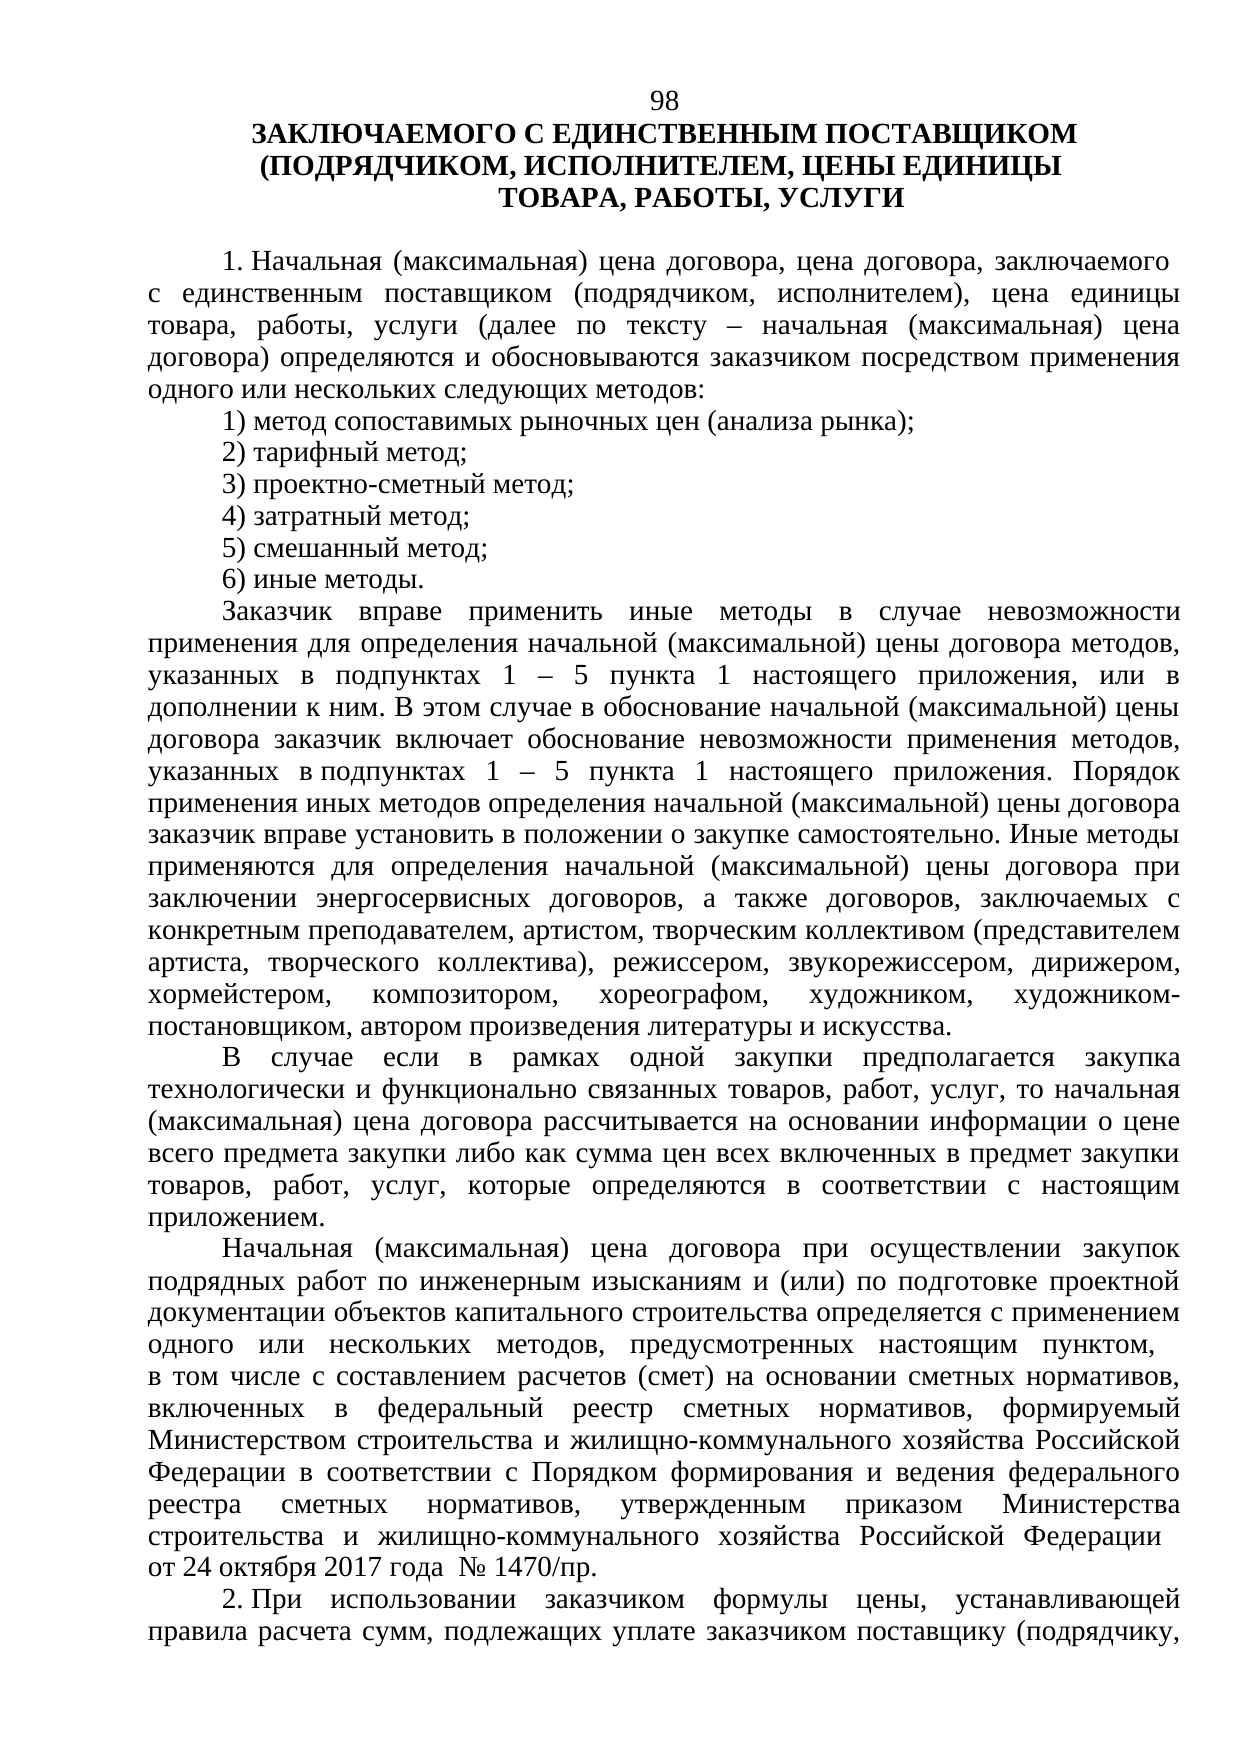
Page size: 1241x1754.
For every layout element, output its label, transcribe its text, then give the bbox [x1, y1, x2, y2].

text 4) затратный метод; [148, 500, 1181, 532]
text ТОВАРА, РАБОТЫ, УСЛУГИ [148, 182, 1181, 213]
text Заказчик вправе применить иные методы в случае невозможности применения для определения начальной (максимальной) цены договора методов, указанных в подпунктах 1 – 5 пункта 1 настоящего приложения, или в дополнении к ним. В этом случае в обоснование начальной (максимальной) цены договора заказчик включает обоснование невозможности применения методов, указанных в подпунктах 1 – 5 пункта 1 настоящего приложения. Порядок применения иных методов определения начальной (максимальной) цены договора заказчик вправе установить в положении о закупке самостоятельно. Иные методы применяются для определения начальной (максимальной) цены договора при заключении энергосервисных договоров, а также договоров, заключаемых с конкретным преподавателем, артистом, творческим коллективом (представителем артиста, творческого коллектива), режиссером, звукорежиссером, дирижером, хормейстером, композитором, хореографом, художником, художником-постановщиком, автором произведения литературы и искусства. [148, 595, 1181, 1041]
text ЗАКЛЮЧАЕМОГО С ЕДИНСТВЕННЫМ ПОСТАВЩИКОМ (ПОДРЯДЧИКОМ, ИСПОЛНИТЕЛЕМ, ЦЕНЫ ЕДИНИЦЫ [148, 118, 1181, 182]
text 1) метод сопоставимых рыночных цен (анализа рынка); [148, 404, 1181, 436]
text 3) проектно-сметный метод; [148, 468, 1181, 500]
text Начальная (максимальная) цена договора при осуществлении закупок подрядных работ по инженерным изысканиям и (или) по подготовке проектной документации объектов капитального строительства определяется с применением одного или нескольких методов, предусмотренных настоящим пунктом, в том числе с составлением расчетов (смет) на основании сметных нормативов, включенных в федеральный реестр сметных нормативов, формируемый Министерством строительства и жилищно-коммунального хозяйства Российской Федерации в соответствии с Порядком формирования и ведения федерального реестра сметных нормативов, утвержденным приказом Министерства строительства и жилищно-коммунального хозяйства Российской Федерации от 24 октября 2017 года № 1470/пр. [148, 1232, 1181, 1583]
text 2) тарифный метод; [148, 436, 1181, 468]
text 2. При использовании заказчиком формулы цены, устанавливающей правила расчета сумм, подлежащих уплате заказчиком поставщику (подрядчику, [148, 1583, 1181, 1647]
text 6) иные методы. [148, 563, 1181, 595]
text 5) смешанный метод; [148, 532, 1181, 563]
text В случае если в рамках одной закупки предполагается закупка технологически и функционально связанных товаров, работ, услуг, то начальная (максимальная) цена договора рассчитывается на основании информации о цене всего предмета закупки либо как сумма цен всех включенных в предмет закупки товаров, работ, услуг, которые определяются в соответствии с настоящим приложением. [148, 1041, 1181, 1232]
text 1. Начальная (максимальная) цена договора, цена договора, заключаемого с единственным поставщиком (подрядчиком, исполнителем), цена единицы товара, работы, услуги (далее по тексту – начальная (максимальная) цена договора) определяются и обосновываются заказчиком посредством применения одного или нескольких следующих методов: [148, 245, 1181, 404]
